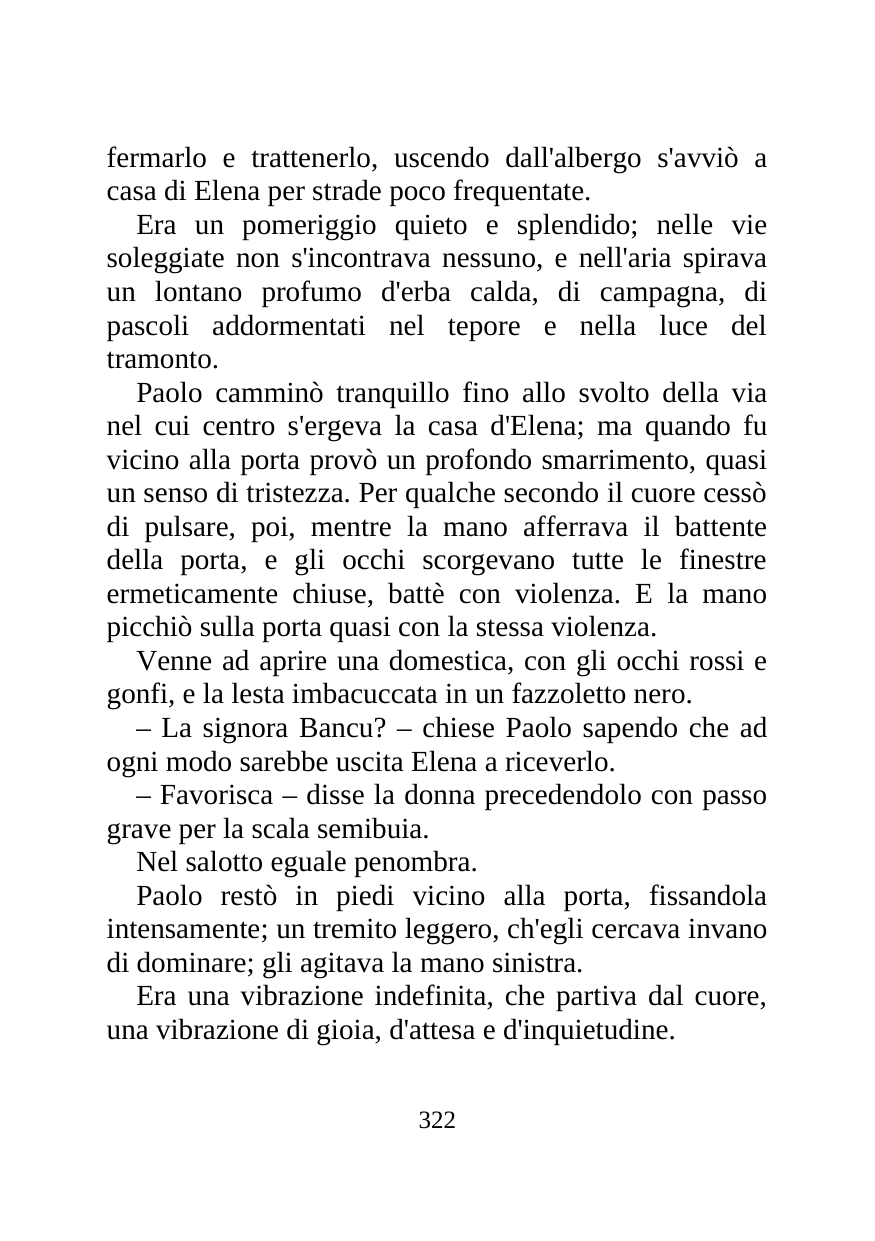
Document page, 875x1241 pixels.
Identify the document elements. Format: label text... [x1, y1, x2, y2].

text – La signora Bancu? – chiese Paolo sapendo che ad ogni modo sarebbe uscita Elena a riceverlo. [106, 710, 768, 777]
text fermarlo e trattenerlo, uscendo dall'albergo s'avviò a casa di Elena per strade poco frequentate. [106, 140, 768, 207]
text Paolo camminò tranquillo fino allo svolto della via nel cui centro s'ergeva la casa d'Elena; ma quando fu vicino alla porta provò un profondo smarrimento, quasi un senso di tristezza. Per qualche secondo il cuore cessò di pulsare, poi, mentre la mano afferrava il battente della porta, e gli occhi scorgevano tutte le finestre ermeticamente chiuse, battè con violenza. E la mano picchiò sulla porta quasi con la stessa violenza. [106, 375, 768, 643]
text Venne ad aprire una domestica, con gli occhi rossi e gonfi, e la lesta imbacuccata in un fazzoletto nero. [106, 643, 768, 710]
text Nel salotto eguale penombra. [106, 844, 768, 878]
text Era una vibrazione indefinita, che partiva dal cuore, una vibrazione di gioia, d'attesa e d'inquietudine. [106, 978, 768, 1046]
text Era un pomeriggio quieto e splendido; nelle vie soleggiate non s'incontrava nessuno, e nell'aria spirava un lontano profumo d'erba calda, di campagna, di pascoli addormentati nel tepore e nella luce del tramonto. [106, 207, 768, 375]
text Paolo restò in piedi vicino alla porta, fissandola intensamente; un tremito leggero, ch'egli cercava invano di dominare; gli agitava la mano sinistra. [106, 878, 768, 978]
text – Favorisca – disse la donna precedendolo con passo grave per la scala semibuia. [106, 777, 768, 844]
